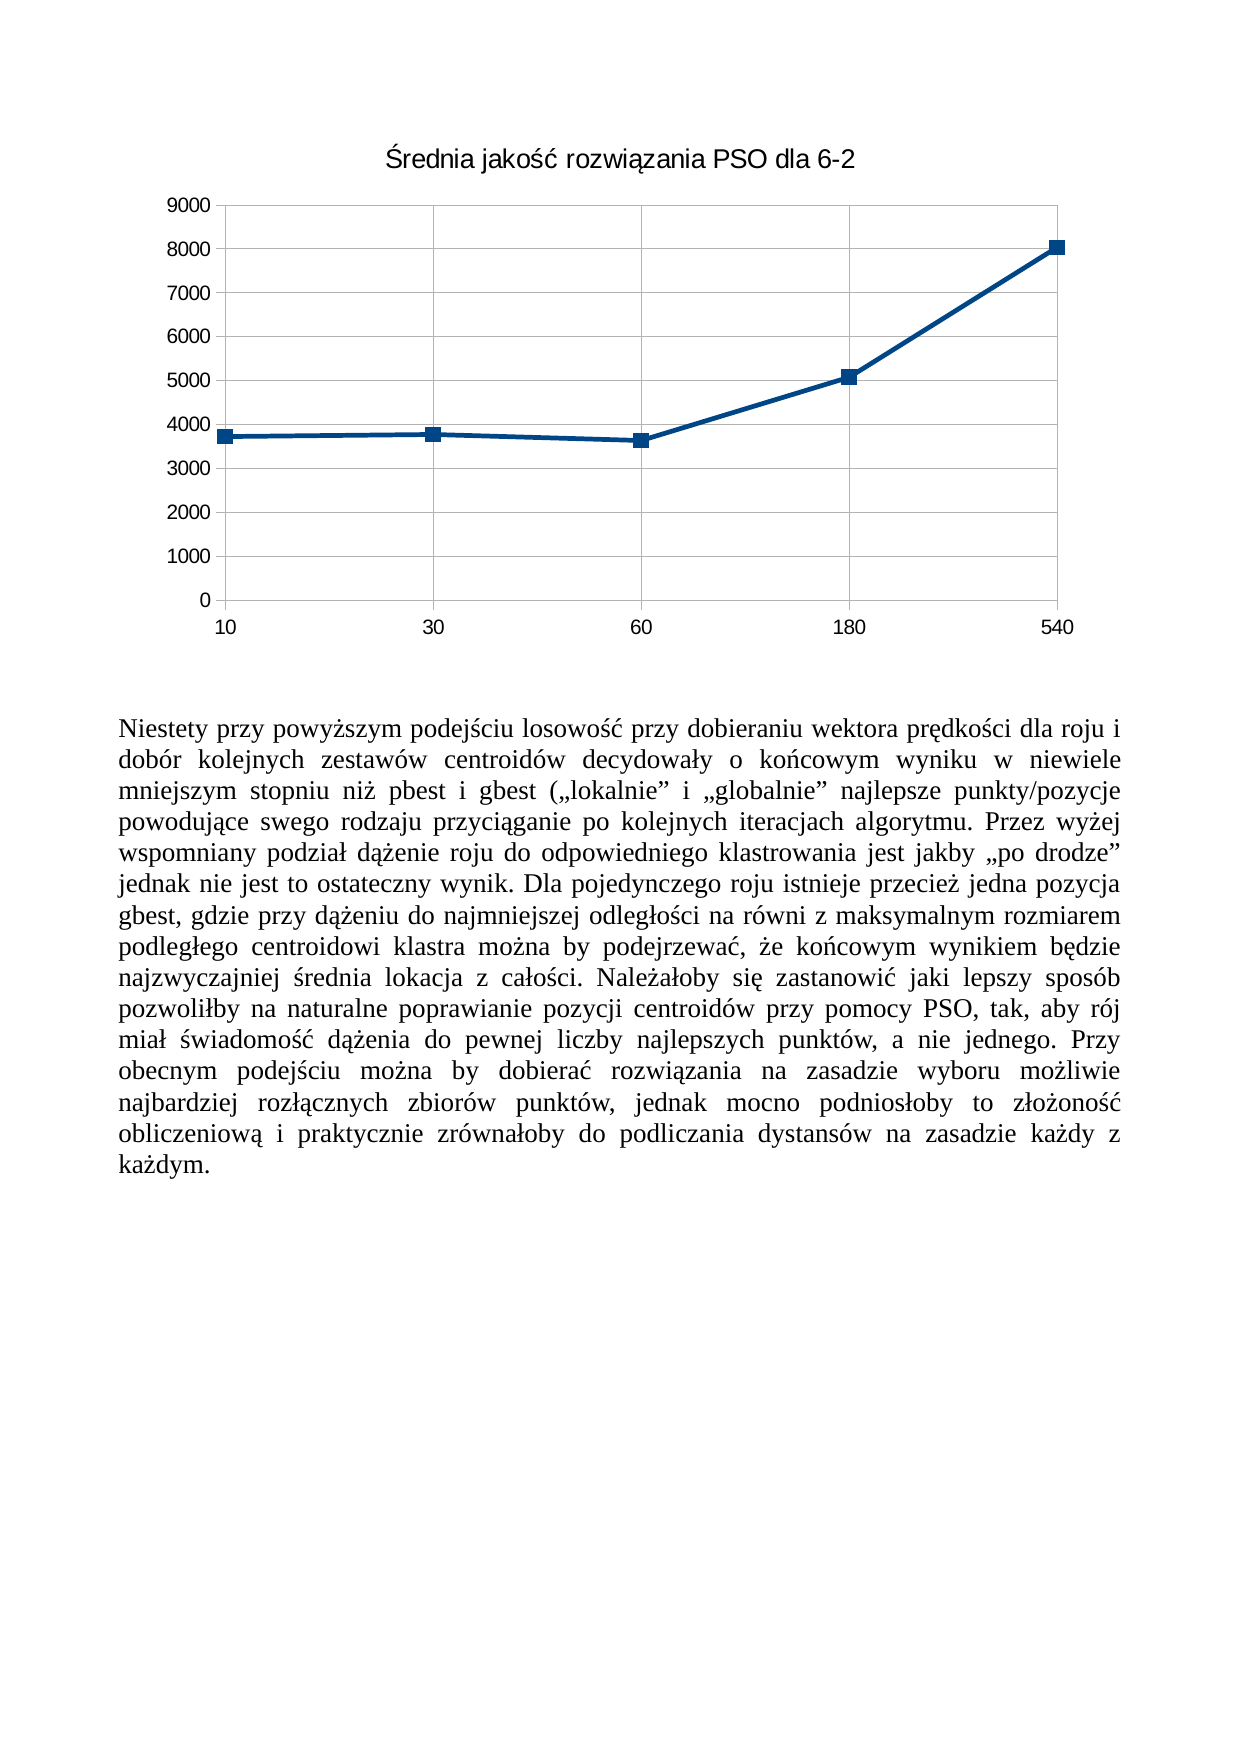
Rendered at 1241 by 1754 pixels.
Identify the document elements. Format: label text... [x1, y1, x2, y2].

text Niestety przy powyższym podejściu losowość przy dobieraniu wektora prędkości dla roju i dobór kolejnych zestawów centroidów decydowały o końcowym wyniku w niewiele mniejszym stopniu niż pbest i gbest („lokalnie” i „globalnie” najlepsze punkty/pozycje powodujące swego rodzaju przyciąganie po kolejnych iteracjach algorytmu. Przez wyżej wspomniany podział dążenie roju do odpowiedniego klastrowania jest jakby „po drodze” jednak nie jest to ostateczny wynik. Dla pojedynczego roju istnieje przecież jedna pozycja gbest, gdzie przy dążeniu do najmniejszej odległości na równi z maksymalnym rozmiarem podległego centroidowi klastra można by podejrzewać, że końcowym wynikiem będzie najzwyczajniej średnia lokacja z całości. Należałoby się zastanowić jaki lepszy sposób pozwoliłby na naturalne poprawianie pozycji centroidów przy pomocy PSO, tak, aby rój miał świadomość dążenia do pewnej liczby najlepszych punktów, a nie jednego. Przy obecnym podejściu można by dobierać rozwiązania na zasadzie wyboru możliwie najbardziej rozłącznych zbiorów punktów, jednak mocno podniosłoby to złożoność obliczeniową i praktycznie zrównałoby do podliczania dystansów na zasadzie każdy z każdym. [118, 712, 1122, 1179]
